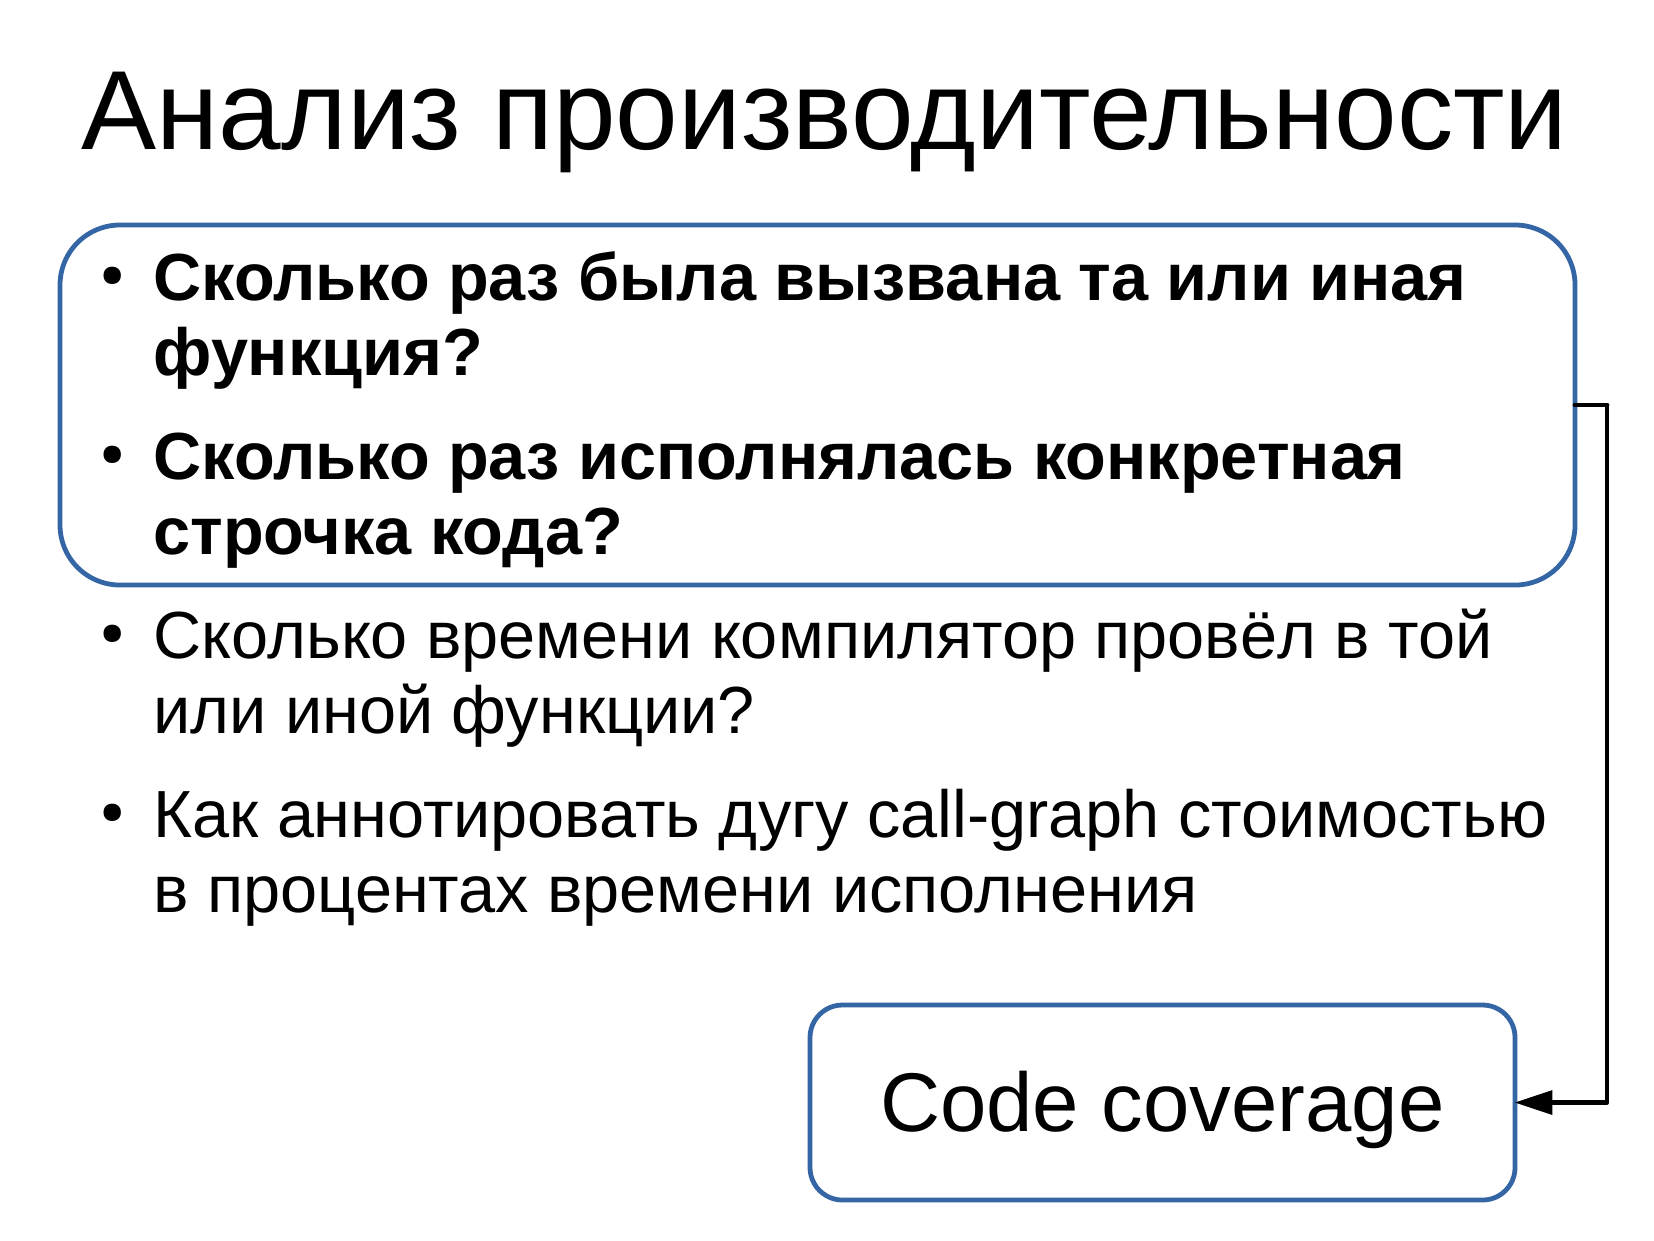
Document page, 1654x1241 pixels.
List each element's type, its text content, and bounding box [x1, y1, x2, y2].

list Сколько раз была вызвана та или иная функция? Сколько раз исполнялась конкретная строчка кода? Сколько времени компилятор провёл в той или иной функции? Как аннотировать дугу call-graph стоимостью в процентах времени исполнения [82, 565, 1561, 1156]
title Анализ производительности [81, 6, 1570, 214]
text_box Code coverage [810, 1005, 1516, 1201]
text_box [60, 225, 1576, 586]
